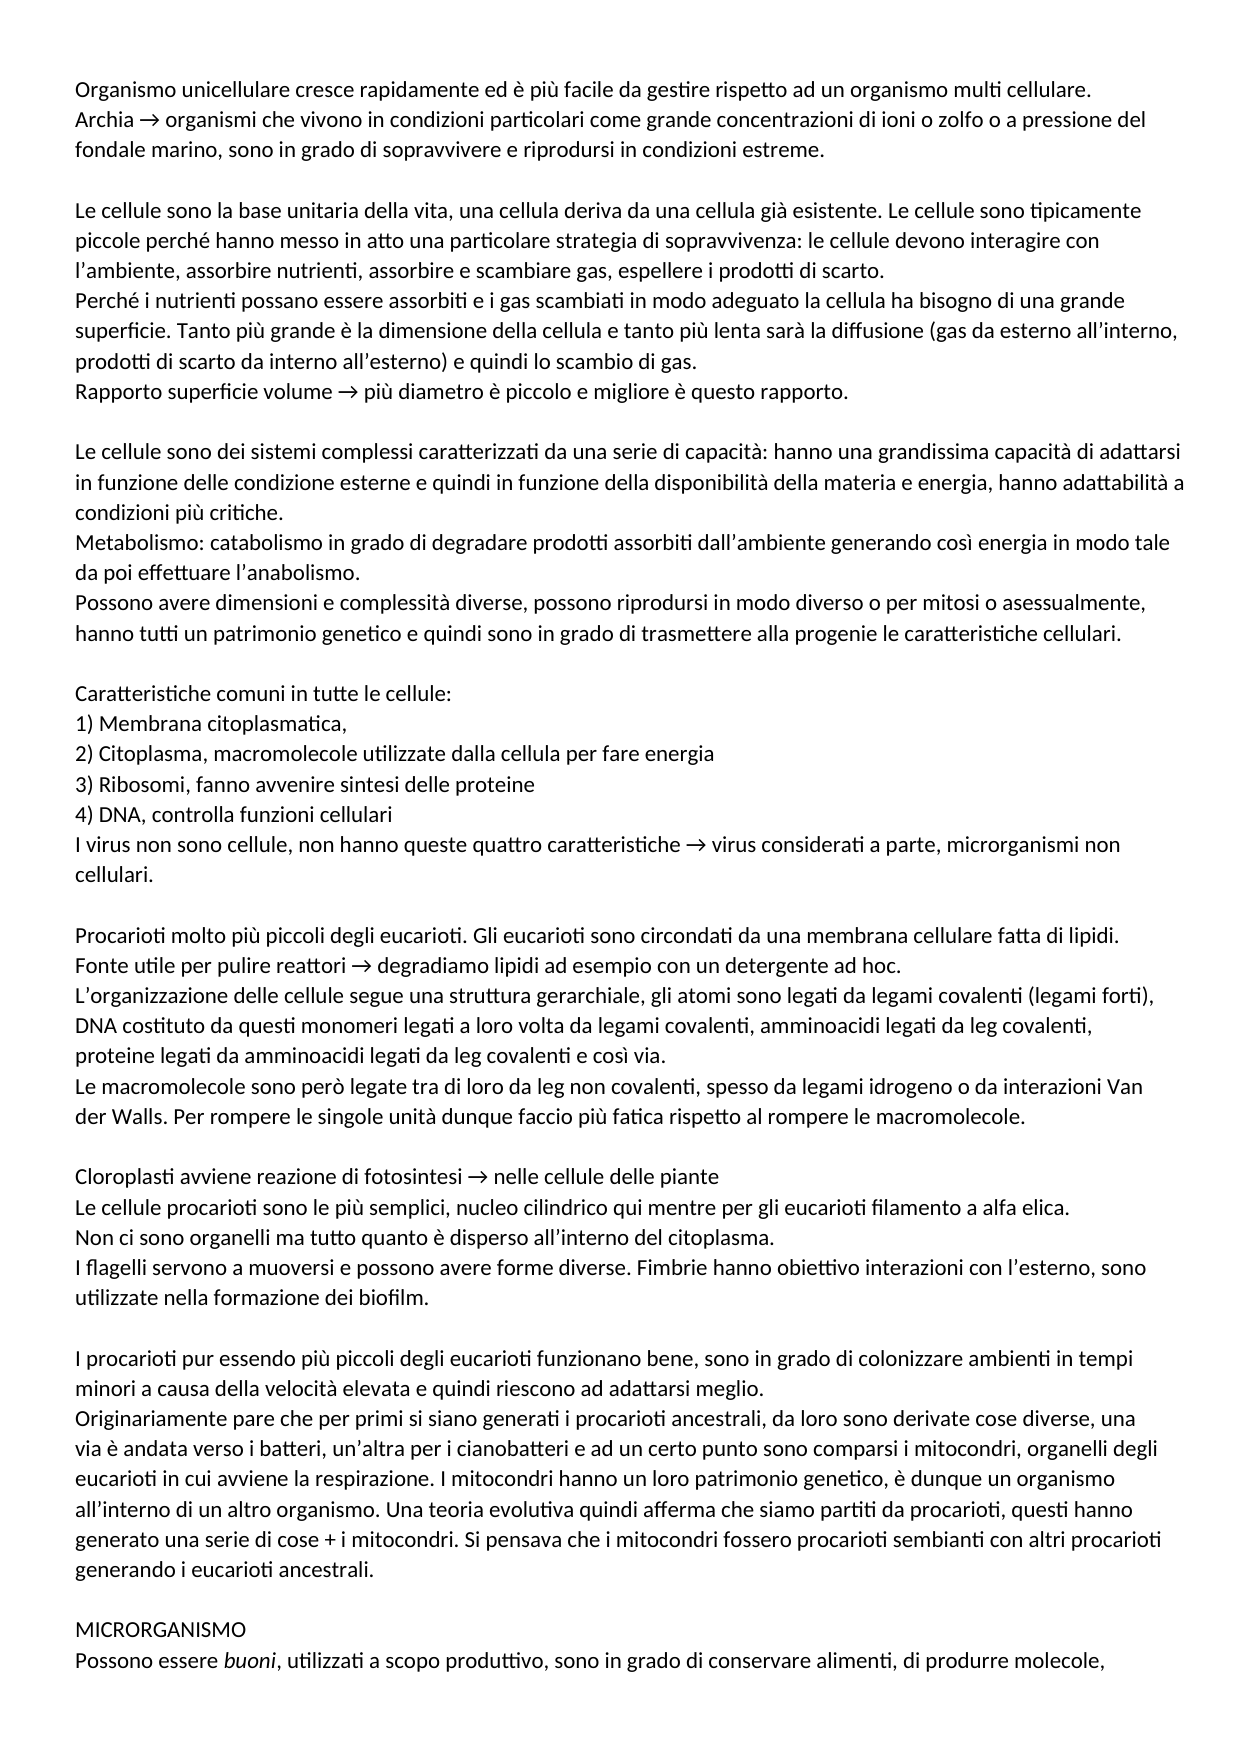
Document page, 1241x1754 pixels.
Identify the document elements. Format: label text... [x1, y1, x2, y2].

text MICRORGANISMO Possono essere buoni, utilizzati a scopo produttivo, sono in grado di conservare alimenti, di produrre molecole, [75, 1616, 1165, 1674]
text Caratteristiche comuni in tutte le cellule: 1) Membrana citoplasmatica, 2) Citoplasma, macromolecole utilizzate dalla cellula per fare energia 3) Ribosomi, fanno avvenire sintesi delle proteine 4) DNA, controlla funzioni cellulari I virus non sono cellule, non hanno queste quattro caratteristiche → virus considerati a parte, microrganismi non cellulari. Procarioti molto più piccoli degli eucarioti. Gli eucarioti sono circondati da una membrana cellulare fatta di lipidi. Fonte utile per pulire reattori → degradiamo lipidi ad esempio con un detergente ad hoc. L’organizzazione delle cellule segue una struttura gerarchiale, gli atomi sono legati da legami covalenti (legami forti), DNA costituto da questi monomeri legati a loro volta da legami covalenti, amminoacidi legati da leg covalenti, proteine legati da amminoacidi legati da leg covalenti e così via. Le macromolecole sono però legate tra di loro da leg non covalenti, spesso da legami idrogeno o da interazioni Van der Walls. Per rompere le singole unità dunque faccio più fatica rispetto al rompere le macromolecole. Cloroplasti avviene reazione di fotosintesi → nelle cellule delle piante Le cellule procarioti sono le più semplici, nucleo cilindrico qui mentre per gli eucarioti filamento a alfa elica. Non ci sono organelli ma tutto quanto è disperso all’interno del citoplasma. I flagelli servono a muoversi e possono avere forme diverse. Fimbrie hanno obiettivo interazioni con l’esterno, sono utilizzate nella formazione dei biofilm. I procarioti pur essendo più piccoli degli eucarioti funzionano bene, sono in grado di colonizzare ambienti in tempi minori a causa della velocità elevata e quindi riescono ad adattarsi meglio. Originariamente pare che per primi si siano generati i procarioti ancestrali, da loro sono derivate cose diverse, una via è andata verso i batteri, un’altra per i cianobatteri e ad un certo punto sono comparsi i mitocondri, organelli degli eucarioti in cui avviene la respirazione. I mitocondri hanno un loro patrimonio genetico, è dunque un organismo all’interno di un altro organismo. Una teoria evolutiva quindi afferma che siamo partiti da procarioti, questi hanno generato una serie di cose + i mitocondri. Si pensava che i mitocondri fossero procarioti sembianti con altri procarioti generando i eucarioti ancestrali. [75, 649, 1165, 1583]
text Organismo unicellulare cresce rapidamente ed è più facile da gestire rispetto ad un organismo multi cellulare. Archia → organismi che vivono in condizioni particolari come grande concentrazioni di ioni o zolfo o a pressione del fondale marino, sono in grado di sopravvivere e riprodursi in condizioni estreme. Le cellule sono la base unitaria della vita, una cellula deriva da una cellula già esistente. Le cellule sono tipicamente piccole perché hanno messo in atto una particolare strategia di sopravvivenza: le cellule devono interagire con l’ambiente, assorbire nutrienti, assorbire e scambiare gas, espellere i prodotti di scarto. Perché i nutrienti possano essere assorbiti e i gas scambiati in modo adeguato la cellula ha bisogno di una grande superficie. Tanto più grande è la dimensione della cellula e tanto più lenta sarà la diffusione (gas da esterno all’interno, prodotti di scarto da interno all’esterno) e quindi lo scambio di gas. Rapporto superficie volume → più diametro è piccolo e migliore è questo rapporto. Le cellule sono dei sistemi complessi caratterizzati da una serie di capacità: hanno una grandissima capacità di adattarsi in funzione delle condizione esterne e quindi in funzione della disponibilità della materia e energia, hanno adattabilità a condizioni più critiche. Metabolismo: catabolismo in grado di degradare prodotti assorbiti dall’ambiente generando così energia in modo tale da poi effettuare l’anabolismo. Possono avere dimensioni e complessità diverse, possono riprodursi in modo diverso o per mitosi o asessualmente, hanno tutti un patrimonio genetico e quindi sono in grado di trasmettere alla progenie le caratteristiche cellulari. [75, 75, 1195, 647]
